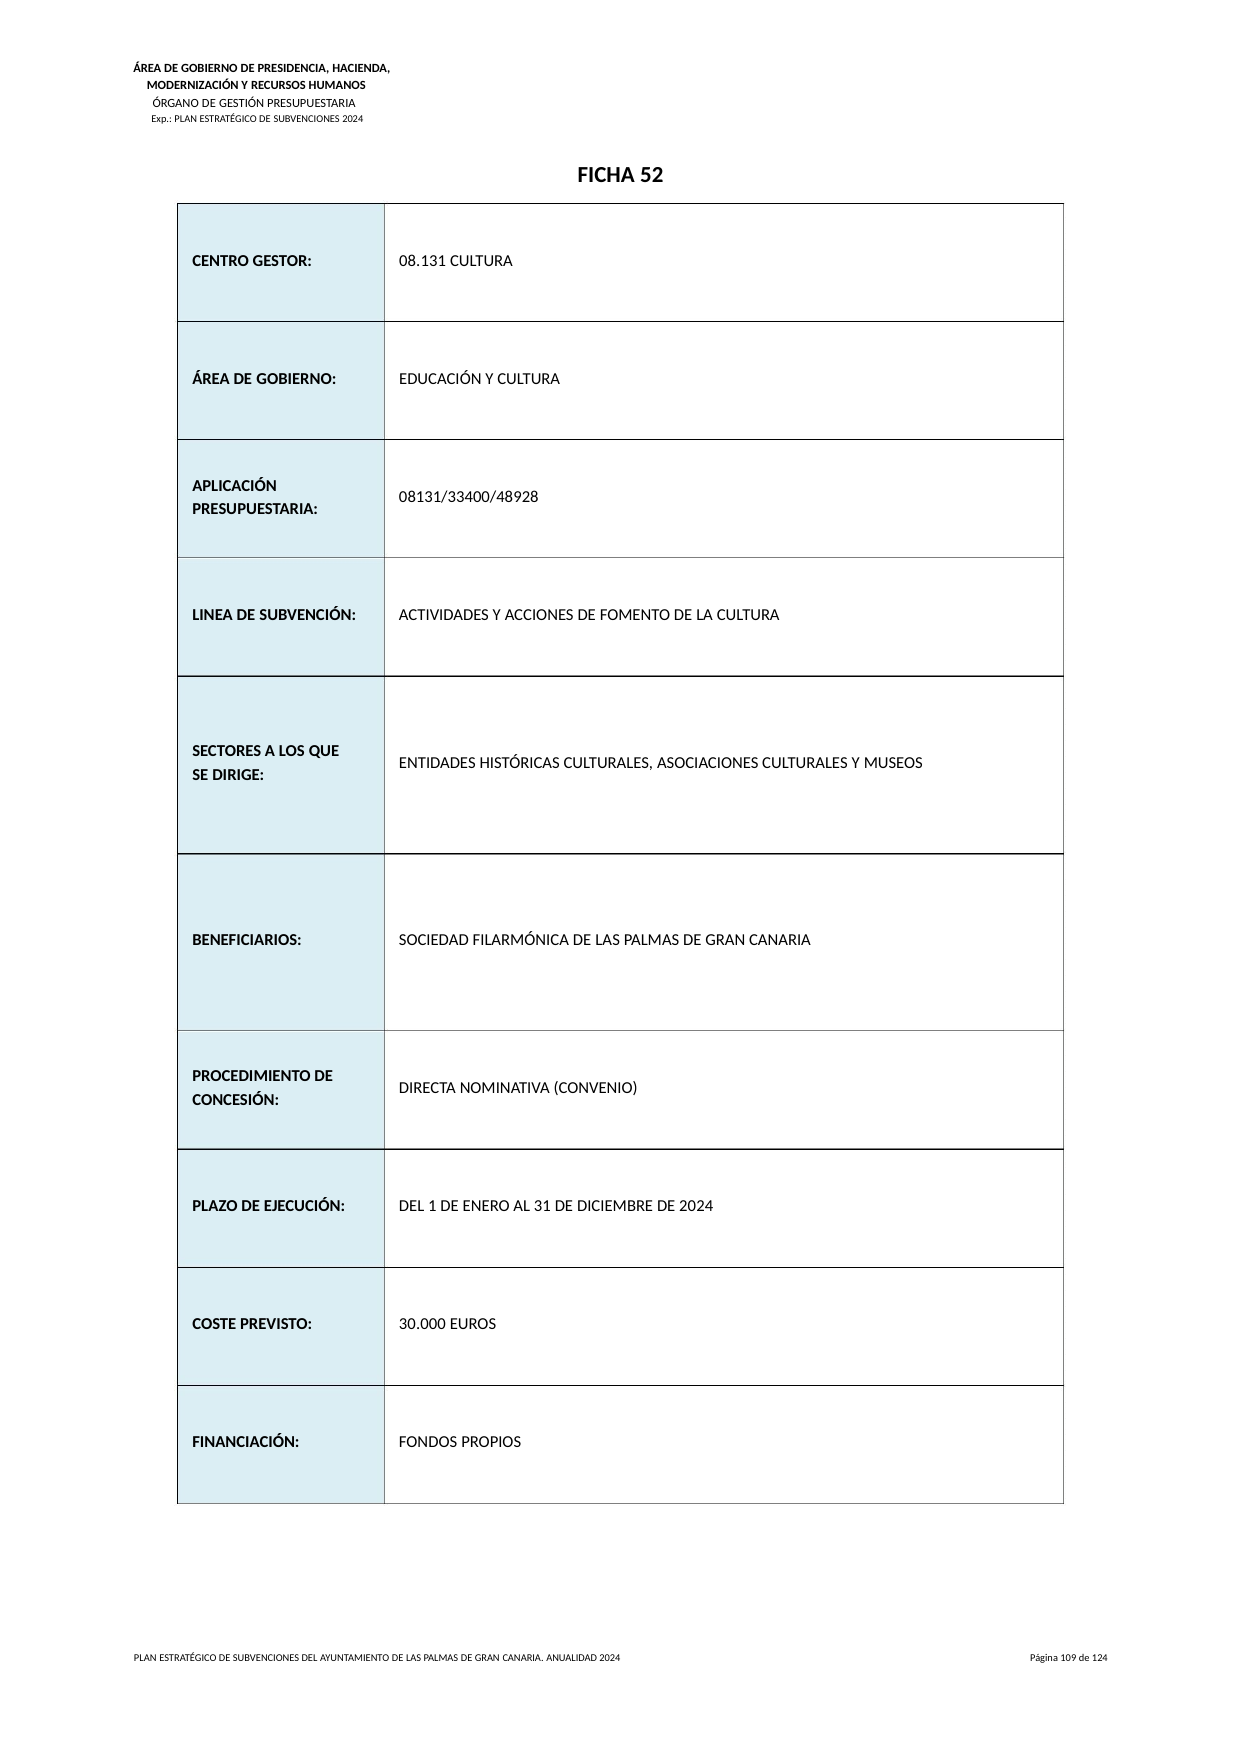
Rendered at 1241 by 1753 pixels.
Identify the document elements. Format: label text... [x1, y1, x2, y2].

text ÁREA DE GOBIERNO DE PRESIDENCIA, HACIENDA, [133, 60, 415, 75]
text ÁREA DE GOBIERNO: [192, 368, 361, 389]
text DIRECTA NOMINATIVA (CONVENIO) [399, 1077, 738, 1097]
text SE DIRIGE: [192, 764, 365, 784]
text DEL 1 DE ENERO AL 31 DE DICIEMBRE DE 2024 [399, 1195, 738, 1216]
text PLAN ESTRATÉGICO DE SUBVENCIONES DEL AYUNTAMIENTO DE LAS PALMAS DE GRAN CANARIA. ANUALIDAD 2024 [134, 1652, 648, 1664]
text EDUCACIÓN Y CULTURA [399, 368, 586, 389]
text ÓRGANO DE GESTIÓN PRESUPUESTARIA [152, 95, 415, 110]
text 0 [399, 486, 407, 507]
text FONDOS PROPIOS [399, 1431, 546, 1452]
text 30.000 EUROS [399, 1313, 738, 1334]
text SECTORES A LOS QUE [192, 741, 365, 761]
text PROCEDIMIENTO DE [192, 1065, 359, 1086]
text ACTIVIDADES Y ACCIONES DE FOMENTO DE LA CULTURA [399, 604, 807, 625]
text 8131/33400/48928 [407, 486, 564, 507]
text 08.131 CULTURA [399, 250, 538, 271]
text MODERNIZACIÓN Y RECURSOS HUMANOS [147, 77, 415, 93]
text CENTRO GESTOR: [192, 250, 338, 271]
text ENTIDADES HISTÓRICAS CULTURALES, ASOCIACIONES CULTURALES Y MUSEOS [399, 752, 952, 773]
text PRESUPUESTARIA: [192, 498, 345, 518]
text LINEA DE SUBVENCIÓN: [192, 604, 381, 625]
text CONCESIÓN: [192, 1089, 359, 1109]
text APLICACIÓN [192, 475, 345, 495]
text Página 109 de 124 [1030, 1652, 1123, 1664]
text BENEFICIARIOS: [192, 929, 327, 950]
text FICHA 52 [577, 160, 688, 188]
text PLAZO DE EJECUCIÓN: [192, 1195, 370, 1216]
picture [174, 200, 1066, 1506]
text Exp.: PLAN ESTRATÉGICO DE SUBVENCIONES 2024 [151, 112, 415, 125]
text COSTE PREVISTO: [192, 1313, 370, 1334]
text FINANCIACIÓN: [192, 1431, 370, 1452]
text SOCIEDAD FILARMÓNICA DE LAS PALMAS DE GRAN CANARIA [399, 929, 837, 950]
